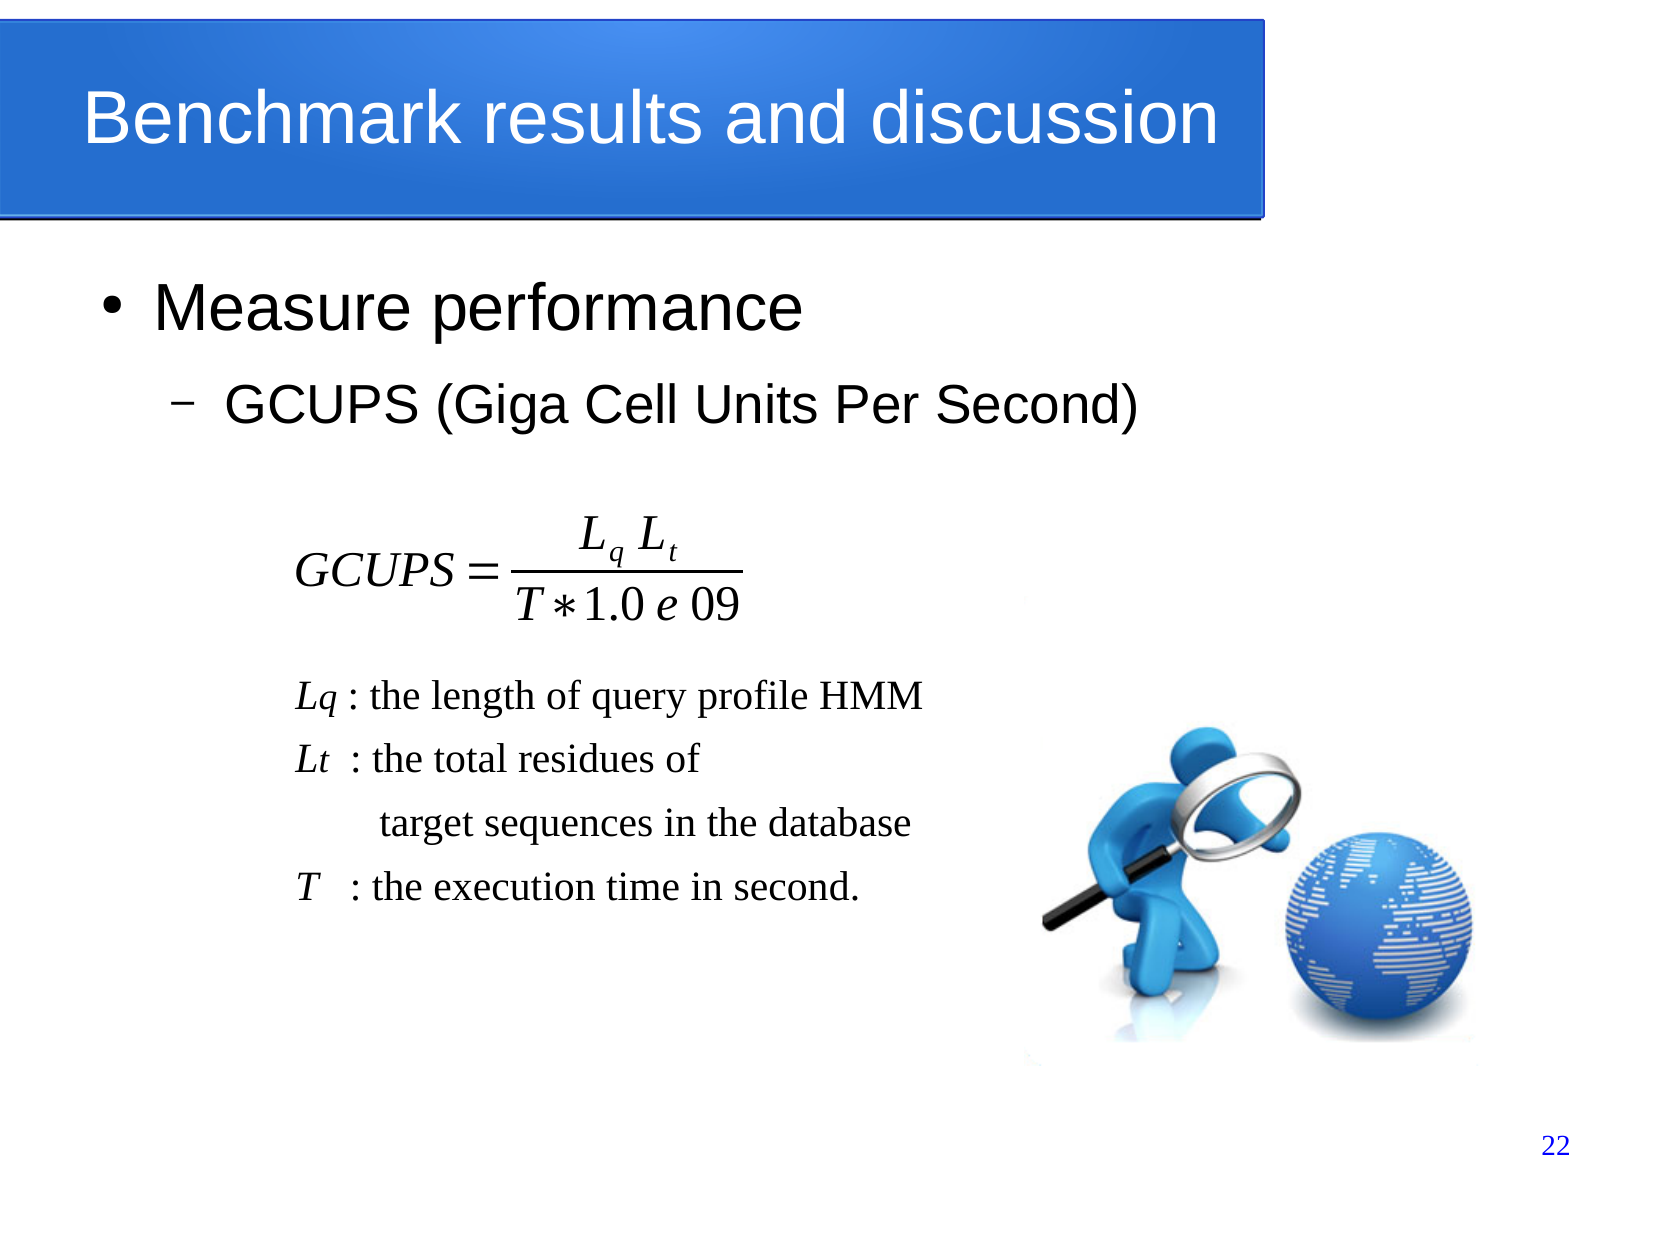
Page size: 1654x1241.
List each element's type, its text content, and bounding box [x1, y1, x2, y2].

list Measure performance GCUPS (Giga Cell Units Per Second) Lq : the length of query profile HMM Lt : the total residues of target sequences in the database T : the execution time in second. [82, 269, 1538, 1201]
chart [287, 504, 752, 633]
picture [1024, 596, 1494, 1066]
title Benchmark results and discussion [82, 25, 1250, 210]
